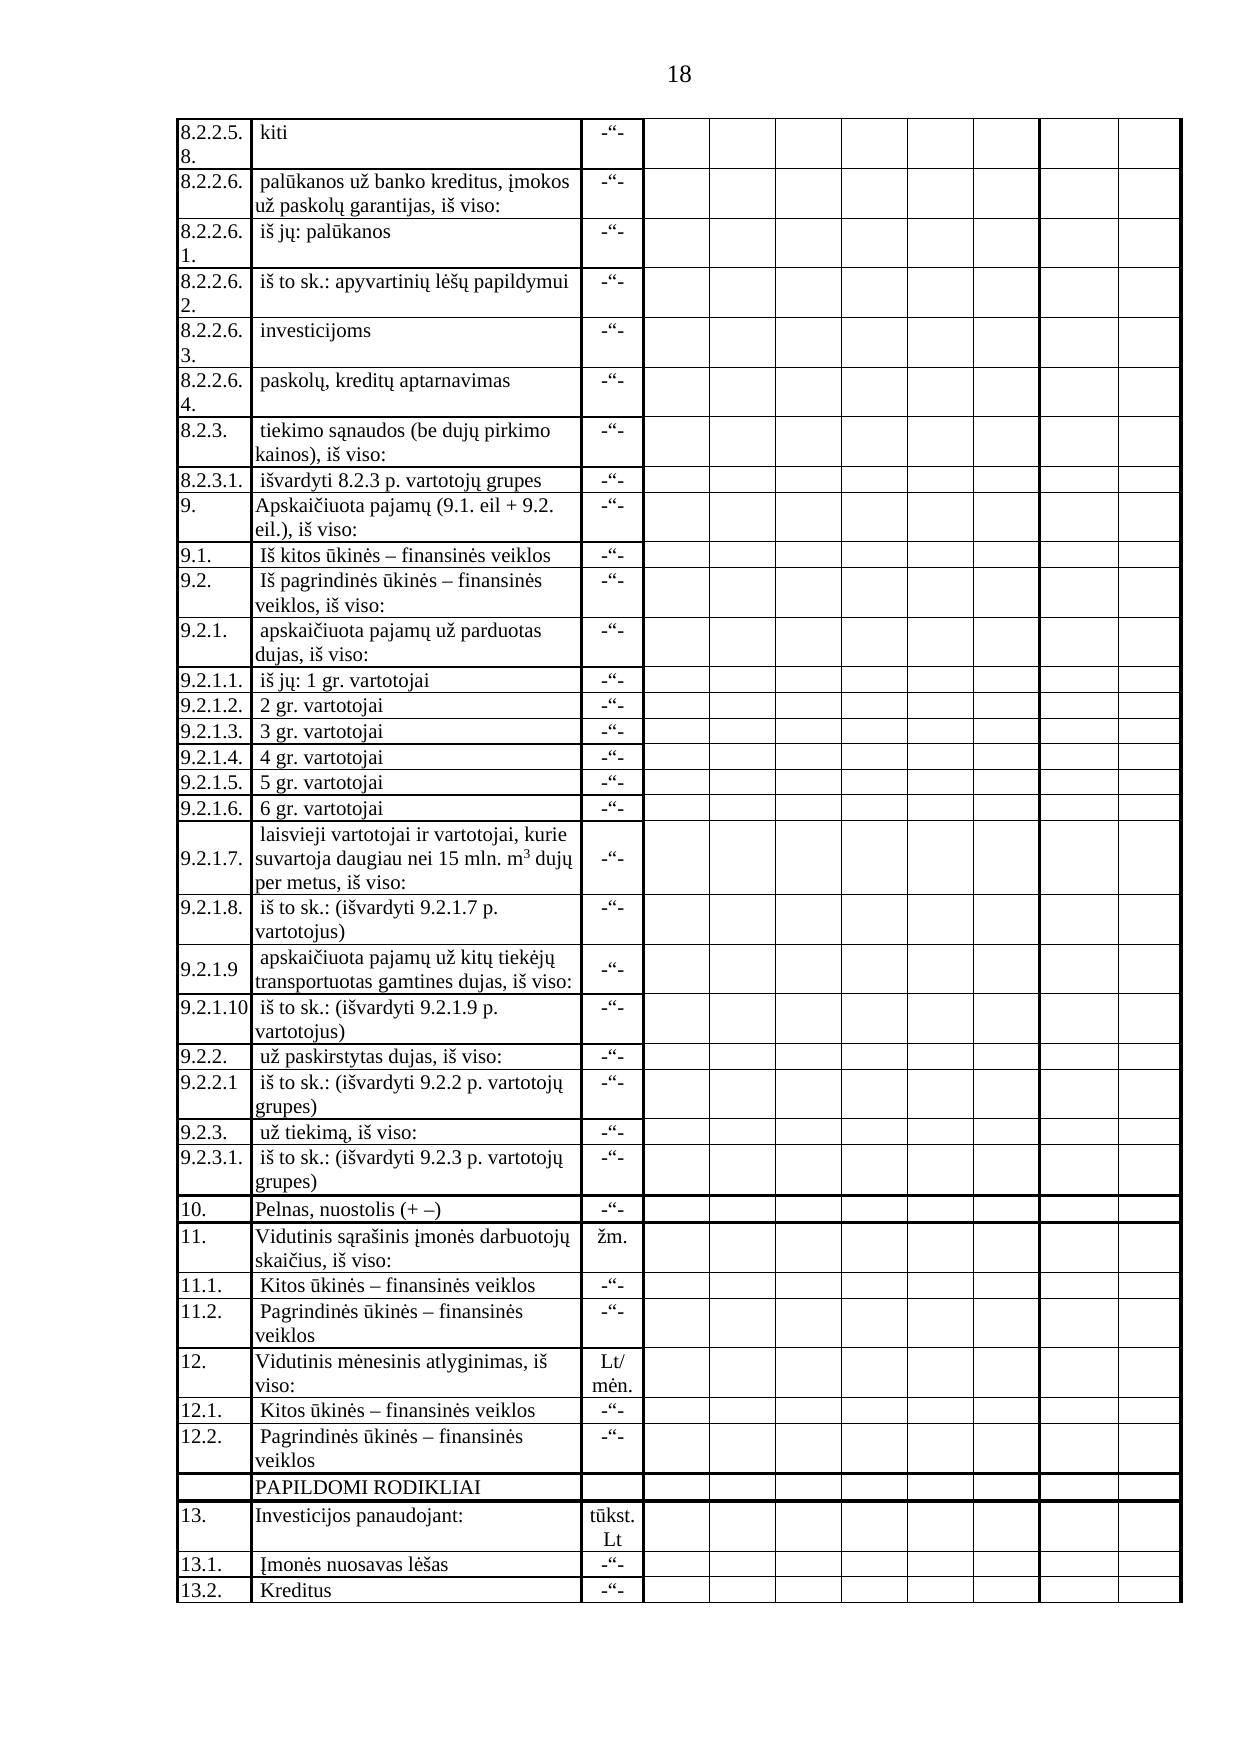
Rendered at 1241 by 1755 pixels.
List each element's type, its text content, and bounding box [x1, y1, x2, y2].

table_cell [1119, 1552, 1179, 1576]
table_cell Vidutinis sąrašinis įmonės darbuotojų skaičius, iš viso: [253, 1224, 580, 1272]
table_cell [645, 795, 709, 820]
table_cell [1041, 1348, 1118, 1397]
table_cell [974, 1044, 1038, 1068]
table_cell iš to sk.: apyvartinių lėšų papildymui [253, 269, 580, 317]
table_cell [1119, 368, 1179, 416]
table_cell [1041, 219, 1118, 267]
table_cell iš to sk.: (išvardyti 9.2.2 p. vartotojų grupes) [253, 1070, 580, 1118]
table_cell [710, 618, 775, 666]
table_cell 9.1. [179, 543, 250, 567]
table_cell 9.2.1.10 [179, 995, 250, 1043]
table_cell 8.2.2.6.3. [179, 318, 250, 367]
table_cell -“- [583, 418, 642, 466]
table_cell [1119, 318, 1179, 367]
table_cell 9.2.2. [179, 1045, 250, 1068]
table_cell [645, 744, 709, 769]
table_cell [1041, 770, 1118, 794]
table_cell [710, 1197, 775, 1221]
table_cell [710, 268, 775, 317]
table_cell [645, 119, 709, 168]
table_cell [1041, 318, 1118, 367]
table_cell [974, 467, 1038, 492]
table_cell tiekimo sąnaudos (be dujų pirkimo kainos), iš viso: [253, 418, 580, 466]
table_cell [1119, 1273, 1179, 1297]
table_cell [776, 318, 841, 367]
table_cell [645, 1475, 709, 1499]
table_cell [908, 1552, 973, 1576]
table_cell [710, 467, 775, 492]
table_cell [974, 618, 1038, 666]
table_cell [776, 493, 841, 541]
table_cell [645, 667, 709, 692]
table_cell [842, 795, 907, 820]
table_cell [776, 368, 841, 416]
table_cell [1041, 1044, 1118, 1068]
table_cell [842, 467, 907, 492]
table_cell [908, 667, 973, 692]
table_cell [974, 568, 1038, 617]
table_cell [908, 1348, 973, 1397]
table_cell [1041, 1273, 1118, 1297]
table_cell -“- [583, 618, 642, 666]
table_cell [710, 1273, 775, 1297]
table_cell [1119, 542, 1179, 567]
table_cell [645, 1299, 709, 1347]
table_cell Vidutinis mėnesinis atlyginimas, iš viso: [253, 1349, 580, 1397]
table_cell -“- [583, 1145, 642, 1193]
table_cell Pagrindinės ūkinės – finansinės veiklos [253, 1424, 580, 1472]
table_cell apskaičiuota pajamų už kitų tiekėjų transportuotas gamtines dujas, iš viso: [253, 945, 580, 993]
table_cell [710, 568, 775, 617]
table_cell [908, 1224, 973, 1272]
table_cell [645, 1224, 709, 1272]
table_cell -“- [583, 1197, 642, 1221]
table_cell [974, 795, 1038, 820]
table_cell [776, 994, 841, 1043]
table_cell [974, 744, 1038, 769]
table_cell [908, 1503, 973, 1551]
table_cell investicijoms [253, 318, 580, 367]
table_cell [776, 693, 841, 717]
table_cell [908, 1424, 973, 1472]
table_cell PAPILDOMI RODIKLIAI [253, 1475, 580, 1499]
table_cell [1041, 1475, 1118, 1499]
table_cell [776, 1348, 841, 1397]
table_cell [645, 1273, 709, 1297]
table_cell [710, 417, 775, 466]
table_cell -“- [583, 1424, 642, 1472]
table_cell [908, 493, 973, 541]
table_cell Investicijos panaudojant: [253, 1503, 580, 1551]
table_cell [842, 744, 907, 769]
table_cell [1041, 417, 1118, 466]
table_cell [1041, 542, 1118, 567]
table_cell -“- [583, 995, 642, 1043]
table_cell 8.2.2.6.1. [179, 219, 250, 267]
table_cell kiti [253, 120, 580, 168]
table_cell 11.1. [179, 1273, 250, 1297]
table_cell [645, 1070, 709, 1118]
table_cell [908, 1475, 973, 1499]
table_cell -“- [583, 822, 642, 894]
table_cell [645, 1552, 709, 1576]
table_cell [645, 1145, 709, 1193]
table_cell [645, 693, 709, 717]
table_cell [842, 268, 907, 317]
table_cell [710, 895, 775, 943]
table_cell [974, 1398, 1038, 1422]
table_cell už paskirstytas dujas, iš viso: [253, 1045, 580, 1068]
table_cell -“- [583, 1273, 642, 1297]
table_cell 9.2.1.9 [179, 945, 250, 993]
table_cell [1119, 1197, 1179, 1221]
table_cell [1041, 895, 1118, 943]
table_cell išvardyti 8.2.3 p. vartotojų grupes [253, 468, 580, 492]
table_cell [1041, 1424, 1118, 1472]
table_cell -“- [583, 1120, 642, 1144]
table_cell [1041, 1119, 1118, 1144]
table_cell [1041, 1398, 1118, 1422]
table_cell [710, 368, 775, 416]
table_cell [842, 318, 907, 367]
table_cell [842, 1424, 907, 1472]
table_cell [908, 268, 973, 317]
table_cell [776, 1475, 841, 1499]
table_cell [1041, 744, 1118, 769]
table_cell [1041, 1197, 1118, 1221]
table_cell [710, 1348, 775, 1397]
table_cell [776, 945, 841, 993]
table_cell [1119, 467, 1179, 492]
table_cell [645, 1119, 709, 1144]
table_cell [1119, 493, 1179, 541]
table_cell [974, 1119, 1038, 1144]
table_cell [776, 467, 841, 492]
table_cell [842, 821, 907, 894]
table_cell iš jų: 1 gr. vartotojai [253, 668, 580, 692]
table_cell [776, 169, 841, 217]
table_cell [776, 1044, 841, 1068]
table_cell 8.2.2.6.4. [179, 368, 250, 416]
table_cell 9.2. [179, 568, 250, 617]
table_cell [1119, 1503, 1179, 1551]
table_cell 8.2.3. [179, 418, 250, 466]
table_cell [1041, 368, 1118, 416]
table_cell [776, 618, 841, 666]
table_cell [908, 618, 973, 666]
table_cell [776, 795, 841, 820]
table_cell [776, 1552, 841, 1576]
table_cell [710, 1145, 775, 1193]
table_cell [710, 1577, 775, 1602]
table_cell [645, 895, 709, 943]
table_cell [842, 1398, 907, 1422]
table_cell [645, 417, 709, 466]
table_cell -“- [583, 120, 642, 168]
table_cell [776, 667, 841, 692]
table_cell [710, 744, 775, 769]
table_cell [842, 895, 907, 943]
table_cell [842, 119, 907, 168]
table_cell [842, 1070, 907, 1118]
table_cell Lt/mėn. [583, 1349, 642, 1397]
table_cell [842, 719, 907, 743]
table_cell [908, 1197, 973, 1221]
table_cell [1119, 169, 1179, 217]
table_cell -“- [583, 1578, 642, 1602]
table_cell [1119, 1299, 1179, 1347]
table_cell -“- [583, 1070, 642, 1118]
table_cell [1041, 1299, 1118, 1347]
table_cell [645, 169, 709, 217]
table_cell [1119, 219, 1179, 267]
table_cell [908, 821, 973, 894]
table_cell 9.2.1.4. [179, 745, 250, 769]
table_cell [1119, 1145, 1179, 1193]
table_cell [974, 1224, 1038, 1272]
table_cell [842, 368, 907, 416]
table_cell [1119, 744, 1179, 769]
table_cell [908, 568, 973, 617]
table_cell [1119, 1070, 1179, 1118]
table_cell Įmonės nuosavas lėšas [253, 1552, 580, 1576]
table_cell [1041, 1224, 1118, 1272]
table_cell [908, 1299, 973, 1347]
table_cell [1119, 417, 1179, 466]
table_cell [974, 667, 1038, 692]
table_cell iš to sk.: (išvardyti 9.2.3 p. vartotojų grupes) [253, 1145, 580, 1193]
table_cell [776, 744, 841, 769]
table_cell [710, 318, 775, 367]
table_cell iš to sk.: (išvardyti 9.2.1.9 p. vartotojus) [253, 995, 580, 1043]
table_cell [908, 1070, 973, 1118]
table_cell [776, 719, 841, 743]
table_cell [776, 219, 841, 267]
table_cell [974, 770, 1038, 794]
table_cell [842, 1552, 907, 1576]
table_cell -“- [583, 770, 642, 794]
table_cell [842, 618, 907, 666]
table_cell -“- [583, 543, 642, 567]
table_cell -“- [583, 1398, 642, 1422]
table_cell [842, 1348, 907, 1397]
table_cell 13.1. [179, 1552, 250, 1576]
table_cell [645, 770, 709, 794]
table_cell 9.2.3. [179, 1120, 250, 1144]
table_cell [1119, 667, 1179, 692]
table_cell [710, 1070, 775, 1118]
table_cell [842, 1475, 907, 1499]
table_cell [974, 542, 1038, 567]
table_cell [908, 1044, 973, 1068]
table_cell [1041, 1145, 1118, 1193]
table_cell [710, 1044, 775, 1068]
table_cell [974, 268, 1038, 317]
table_cell 9.2.1.6. [179, 796, 250, 820]
table_cell 3 gr. vartotojai [253, 719, 580, 743]
table_cell Pelnas, nuostolis (+ –) [253, 1197, 580, 1221]
table_cell 11. [179, 1224, 250, 1272]
table_cell iš to sk.: (išvardyti 9.2.1.7 p. vartotojus) [253, 895, 580, 943]
table_cell [1041, 1577, 1118, 1602]
table_cell [1119, 1044, 1179, 1068]
table_cell [645, 493, 709, 541]
table_cell [1041, 821, 1118, 894]
table_cell [645, 1348, 709, 1397]
table_cell 2 gr. vartotojai [253, 693, 580, 717]
table_cell [776, 1070, 841, 1118]
table_cell [974, 994, 1038, 1043]
table_cell [1119, 795, 1179, 820]
table_cell [974, 821, 1038, 894]
table_cell [908, 945, 973, 993]
table_cell -“- [583, 693, 642, 717]
table_cell [974, 1070, 1038, 1118]
table_cell [645, 1503, 709, 1551]
table_cell [645, 618, 709, 666]
table_cell [1119, 895, 1179, 943]
table_cell [776, 568, 841, 617]
table_cell [908, 719, 973, 743]
table_cell [776, 1145, 841, 1193]
table_cell [1041, 719, 1118, 743]
table_cell [842, 1224, 907, 1272]
table_cell [908, 417, 973, 466]
table_cell [1041, 467, 1118, 492]
table_cell [908, 795, 973, 820]
table_cell [645, 1044, 709, 1068]
table_cell [974, 417, 1038, 466]
table_cell [1119, 994, 1179, 1043]
table_cell [842, 994, 907, 1043]
table_cell [1041, 795, 1118, 820]
table_cell apskaičiuota pajamų už parduotas dujas, iš viso: [253, 618, 580, 666]
table_cell [842, 219, 907, 267]
table_cell Iš pagrindinės ūkinės – finansinės veiklos, iš viso: [253, 568, 580, 617]
table_cell [1119, 1119, 1179, 1144]
table_cell [710, 795, 775, 820]
table_cell [776, 1197, 841, 1221]
table_cell [1119, 770, 1179, 794]
table_cell 12.1. [179, 1398, 250, 1422]
table_cell [710, 719, 775, 743]
table_cell -“- [583, 318, 642, 367]
table_cell Iš kitos ūkinės – finansinės veiklos [253, 543, 580, 567]
table_cell Apskaičiuota pajamų (9.1. eil + 9.2. eil.), iš viso: [253, 493, 580, 541]
table_cell 9.2.1.2. [179, 693, 250, 717]
table_cell [1041, 119, 1118, 168]
table_cell [974, 693, 1038, 717]
table_cell [1041, 693, 1118, 717]
table_cell [908, 219, 973, 267]
table_cell [645, 1398, 709, 1422]
table_cell [1041, 994, 1118, 1043]
table_cell [974, 493, 1038, 541]
table_cell [974, 1577, 1038, 1602]
table_cell [974, 169, 1038, 217]
table_cell -“- [583, 1552, 642, 1576]
table_cell Pagrindinės ūkinės – finansinės veiklos [253, 1299, 580, 1347]
table_cell [974, 119, 1038, 168]
table_cell [710, 219, 775, 267]
table_cell [842, 1273, 907, 1297]
table_cell [1041, 169, 1118, 217]
table_cell -“- [583, 895, 642, 943]
table_cell [1119, 1424, 1179, 1472]
table_cell [776, 1299, 841, 1347]
table_cell [908, 1577, 973, 1602]
table_cell [645, 568, 709, 617]
table_cell [842, 1044, 907, 1068]
table_cell [776, 770, 841, 794]
table_cell [842, 1197, 907, 1221]
table_cell 8.2.2.5.8. [179, 120, 250, 168]
table_cell -“- [583, 1045, 642, 1068]
table_cell [776, 895, 841, 943]
table_cell -“- [583, 1299, 642, 1347]
table_cell [710, 693, 775, 717]
table_cell [710, 667, 775, 692]
table_cell [974, 895, 1038, 943]
table_cell [842, 693, 907, 717]
table_cell -“- [583, 668, 642, 692]
table_cell 13. [179, 1503, 250, 1551]
table_cell [710, 945, 775, 993]
table_cell [908, 1145, 973, 1193]
table_cell [710, 821, 775, 894]
table_cell 11.2. [179, 1299, 250, 1347]
table_cell -“- [583, 170, 642, 217]
table_cell [908, 895, 973, 943]
table_cell 8.2.2.6. [179, 170, 250, 217]
table_cell -“- [583, 745, 642, 769]
table_cell [776, 417, 841, 466]
table_cell [842, 667, 907, 692]
table_cell [1041, 493, 1118, 541]
table_cell [1119, 1398, 1179, 1422]
table_cell Kitos ūkinės – finansinės veiklos [253, 1398, 580, 1422]
table_cell [710, 1424, 775, 1472]
table_cell [583, 1475, 642, 1499]
table_cell [710, 1503, 775, 1551]
table_cell [974, 219, 1038, 267]
table_cell [710, 1224, 775, 1272]
table_cell 12. [179, 1349, 250, 1397]
table_cell [1119, 119, 1179, 168]
table_cell [908, 1119, 973, 1144]
table_cell [776, 119, 841, 168]
table_cell [710, 770, 775, 794]
table_cell [645, 821, 709, 894]
table_cell [1119, 693, 1179, 717]
table_cell [776, 1424, 841, 1472]
table_cell [974, 1348, 1038, 1397]
table_cell [645, 1197, 709, 1221]
table_cell [908, 368, 973, 416]
table_cell [645, 994, 709, 1043]
table_cell [974, 318, 1038, 367]
table_cell [1041, 1070, 1118, 1118]
table_cell 10. [179, 1197, 250, 1221]
table_cell tūkst. Lt [583, 1503, 642, 1551]
table_cell [1041, 1552, 1118, 1576]
table_cell [645, 719, 709, 743]
table_cell [842, 1577, 907, 1602]
table_cell [645, 1424, 709, 1472]
table_cell [842, 1119, 907, 1144]
table_cell [842, 542, 907, 567]
table_cell 12.2. [179, 1424, 250, 1472]
table_cell žm. [583, 1224, 642, 1272]
table_cell -“- [583, 568, 642, 617]
table_cell [710, 119, 775, 168]
table_cell -“- [583, 468, 642, 492]
table_cell Kreditus [253, 1578, 580, 1602]
table_cell [908, 119, 973, 168]
table_cell -“- [583, 368, 642, 416]
table_cell -“- [583, 219, 642, 267]
table_cell -“- [583, 945, 642, 993]
table_cell [1119, 1348, 1179, 1397]
table_cell [776, 268, 841, 317]
table_cell [1119, 1475, 1179, 1499]
table_cell [908, 318, 973, 367]
table_cell [842, 1299, 907, 1347]
table_cell Kitos ūkinės – finansinės veiklos [253, 1273, 580, 1297]
table_cell [974, 1552, 1038, 1576]
table_cell [645, 945, 709, 993]
table_cell [908, 693, 973, 717]
table_cell [974, 1145, 1038, 1193]
table_cell [908, 1273, 973, 1297]
table_cell [842, 945, 907, 993]
table_cell [908, 542, 973, 567]
table_cell [645, 219, 709, 267]
table_cell [974, 368, 1038, 416]
table_cell 9.2.1. [179, 618, 250, 666]
table_cell 6 gr. vartotojai [253, 796, 580, 820]
table_cell [776, 1503, 841, 1551]
table_cell [710, 169, 775, 217]
table_cell -“- [583, 796, 642, 820]
table_cell [908, 467, 973, 492]
table_cell [710, 1552, 775, 1576]
table_cell [776, 1577, 841, 1602]
table_cell [974, 1273, 1038, 1297]
table_cell 9.2.1.7. [179, 822, 250, 894]
table_cell [842, 1145, 907, 1193]
table_cell [1041, 618, 1118, 666]
table_cell -“- [583, 493, 642, 541]
table_cell [710, 1475, 775, 1499]
table_cell [645, 318, 709, 367]
table_cell -“- [583, 719, 642, 743]
table_cell [645, 368, 709, 416]
table_cell paskolų, kreditų aptarnavimas [253, 368, 580, 416]
table_cell 9.2.1.3. [179, 719, 250, 743]
table_cell [776, 821, 841, 894]
table_cell [908, 994, 973, 1043]
table_cell [1041, 1503, 1118, 1551]
table_cell 8.2.2.6.2. [179, 269, 250, 317]
table_cell [908, 744, 973, 769]
table_cell [1041, 667, 1118, 692]
table_cell [974, 1475, 1038, 1499]
table_cell [908, 770, 973, 794]
table_cell [710, 542, 775, 567]
table_cell [1119, 719, 1179, 743]
table_cell [710, 1299, 775, 1347]
table_cell [645, 268, 709, 317]
table_cell laisvieji vartotojai ir vartotojai, kurie suvartoja daugiau nei 15 mln. m3 dujų per metus, iš viso: [253, 822, 580, 894]
table_cell [645, 542, 709, 567]
table_cell [1041, 568, 1118, 617]
table_cell [1119, 268, 1179, 317]
table_cell [842, 493, 907, 541]
table_cell už tiekimą, iš viso: [253, 1120, 580, 1144]
table_cell [974, 1503, 1038, 1551]
table_cell 4 gr. vartotojai [253, 745, 580, 769]
table_cell [1041, 945, 1118, 993]
table_cell [645, 1577, 709, 1602]
table_cell [776, 1224, 841, 1272]
table_cell [974, 1197, 1038, 1221]
table_cell [1119, 1577, 1179, 1602]
table_cell [1119, 618, 1179, 666]
table_cell [974, 1424, 1038, 1472]
table_cell palūkanos už banko kreditus, įmokos už paskolų garantijas, iš viso: [253, 170, 580, 217]
table_cell [179, 1475, 250, 1499]
table_cell 5 gr. vartotojai [253, 770, 580, 794]
table_cell [1119, 568, 1179, 617]
table_cell [974, 1299, 1038, 1347]
table_cell [908, 169, 973, 217]
table_cell [1119, 821, 1179, 894]
table_cell [842, 169, 907, 217]
table_cell [710, 493, 775, 541]
table_cell 9.2.2.1 [179, 1070, 250, 1118]
table_cell 8.2.3.1. [179, 468, 250, 492]
table_cell iš jų: palūkanos [253, 219, 580, 267]
table_cell 9.2.1.5. [179, 770, 250, 794]
table_cell [776, 1273, 841, 1297]
table_cell [1119, 1224, 1179, 1272]
table_cell [842, 1503, 907, 1551]
table_cell [842, 417, 907, 466]
table_cell [710, 1119, 775, 1144]
table_cell [1041, 268, 1118, 317]
table_cell [710, 1398, 775, 1422]
table_cell [842, 568, 907, 617]
table_cell [776, 1119, 841, 1144]
table_cell [776, 1398, 841, 1422]
table_cell [842, 770, 907, 794]
table_cell [776, 542, 841, 567]
table_cell [645, 467, 709, 492]
table_cell [974, 719, 1038, 743]
table_cell [908, 1398, 973, 1422]
table_cell 13.2. [179, 1578, 250, 1602]
table_cell [1119, 945, 1179, 993]
table_cell 9.2.3.1. [179, 1145, 250, 1193]
table_cell [974, 945, 1038, 993]
table_cell [710, 994, 775, 1043]
table_cell -“- [583, 269, 642, 317]
table_cell 9. [179, 493, 250, 541]
table_cell 9.2.1.8. [179, 895, 250, 943]
table_cell 9.2.1.1. [179, 668, 250, 692]
